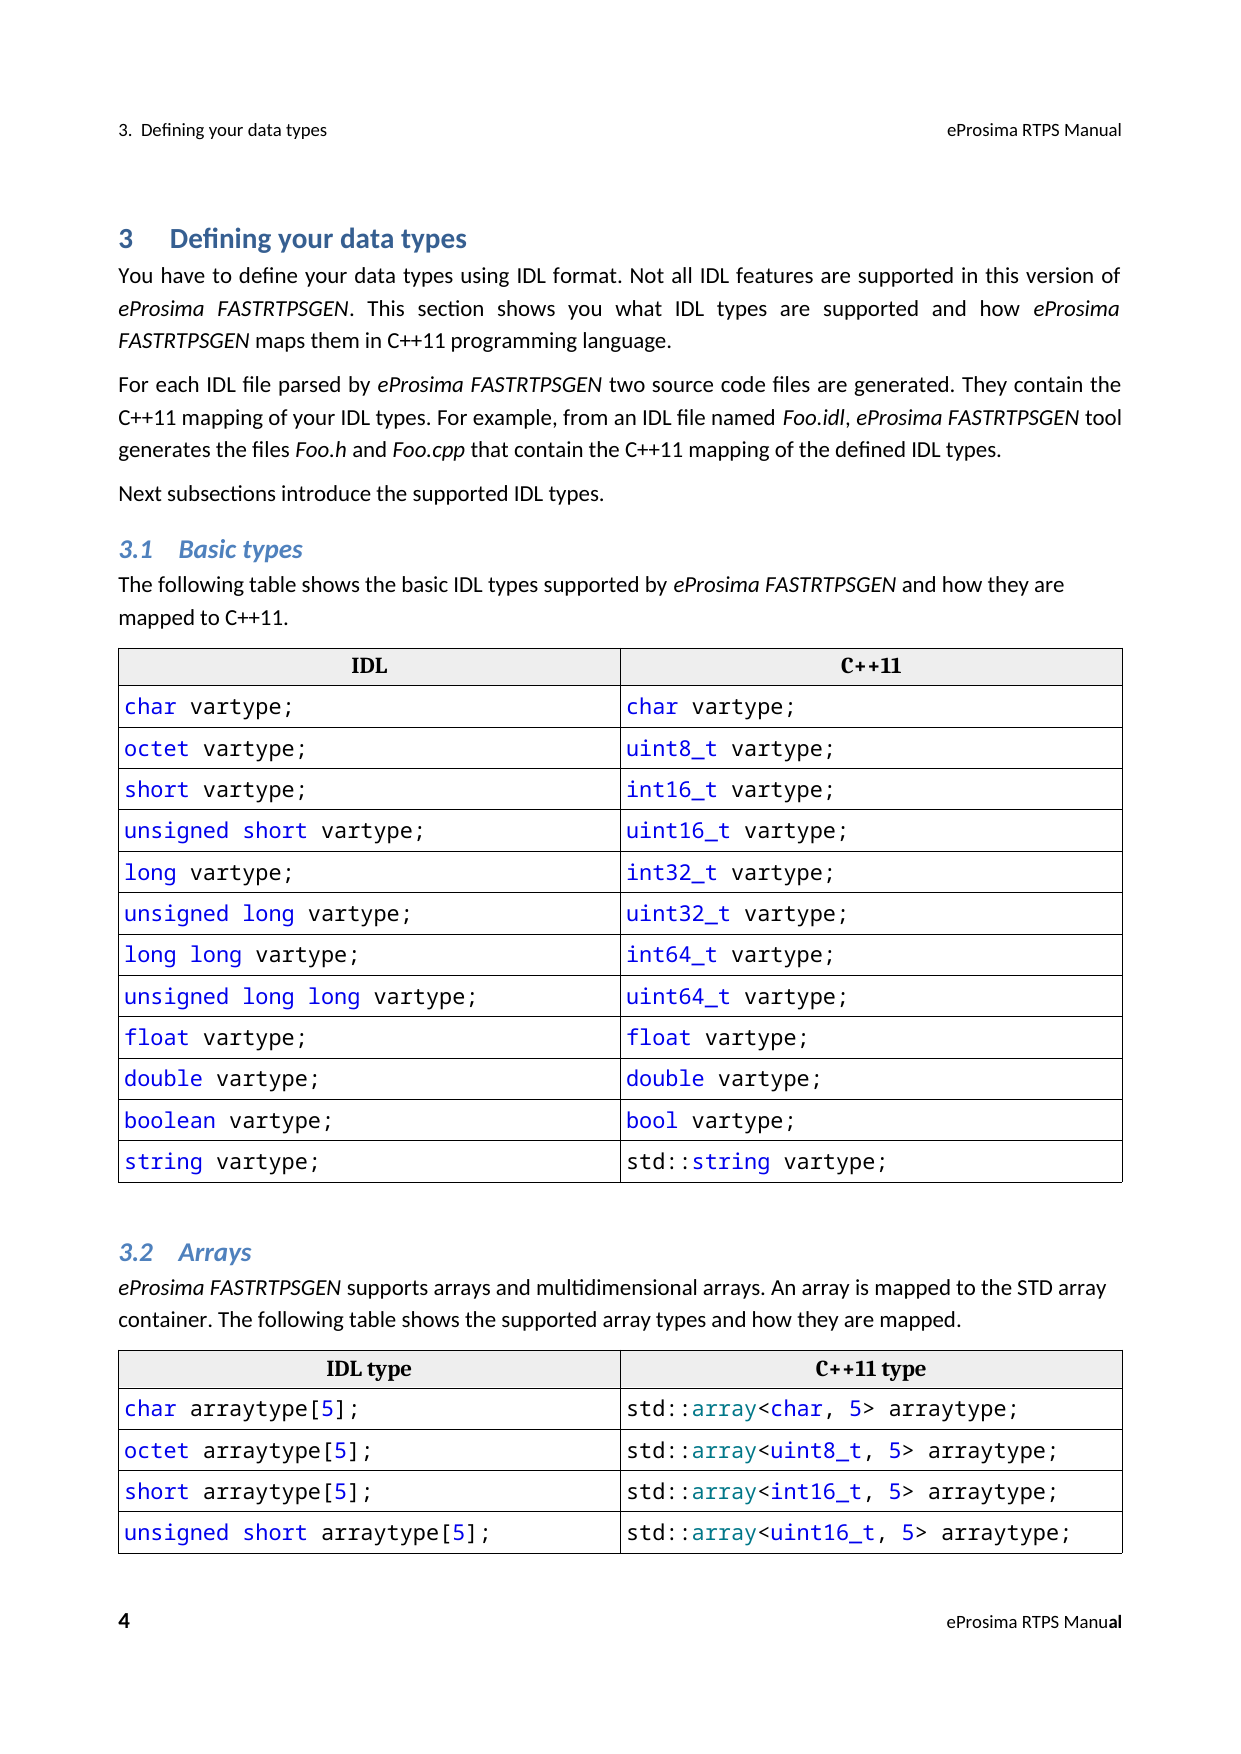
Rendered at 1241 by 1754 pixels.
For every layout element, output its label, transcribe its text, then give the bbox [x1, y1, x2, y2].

table_cell unsigned short arraytype[5]; [119, 1512, 620, 1553]
text eProsima FASTRTPSGEN supports arrays and multidimensional arrays. An array is mapped to the STD array container. The following table shows the supported array types and how they are mapped. [118, 1273, 1122, 1333]
table_cell float vartype; [119, 1017, 620, 1057]
table_cell long vartype; [119, 852, 620, 892]
text You have to define your data types using IDL format. Not all IDL features are supported in this version of eProsima FASTRTPSGEN. This section shows you what IDL types are supported and how eProsima FASTRTPSGEN maps them in C++11 programming language. [118, 261, 1122, 354]
table_cell std::array<char, 5> arraytype; [621, 1389, 1122, 1429]
table_header C++11 [621, 649, 1122, 685]
text For each IDL file parsed by eProsima FASTRTPSGEN two source code files are generated. They contain the C++11 mapping of your IDL types. For example, from an IDL file named Foo.idl, eProsima FASTRTPSGEN tool generates the files Foo.h and Foo.cpp that contain the C++11 mapping of the defined IDL types. [118, 371, 1122, 463]
table_cell int64_t vartype; [621, 935, 1122, 975]
table_cell char arraytype[5]; [119, 1389, 620, 1429]
table_cell int32_t vartype; [621, 852, 1122, 892]
table_cell string vartype; [119, 1141, 620, 1182]
table_cell double vartype; [621, 1059, 1122, 1099]
table_cell uint8_t vartype; [621, 728, 1122, 768]
table_cell std::array<uint8_t, 5> arraytype; [621, 1430, 1122, 1470]
table_cell uint32_t vartype; [621, 893, 1122, 933]
table_cell boolean vartype; [119, 1100, 620, 1140]
subtitle Arrays [118, 1235, 1122, 1268]
table_cell int16_t vartype; [621, 769, 1122, 809]
table_cell bool vartype; [621, 1100, 1122, 1140]
table_cell unsigned long vartype; [119, 893, 620, 933]
table_cell std::array<int16_t, 5> arraytype; [621, 1471, 1122, 1511]
table_header IDL [119, 649, 620, 685]
table_cell std::string vartype; [621, 1141, 1122, 1182]
table_header C++11 type [621, 1351, 1122, 1387]
table_cell uint16_t vartype; [621, 810, 1122, 851]
table_cell unsigned short vartype; [119, 810, 620, 851]
table_cell char vartype; [119, 686, 620, 727]
text The following table shows the basic IDL types supported by eProsima FASTRTPSGEN and how they are mapped to C++11. [118, 571, 1122, 631]
subtitle Defining your data types [118, 221, 1122, 256]
table_cell short vartype; [119, 769, 620, 809]
table_cell std::array<uint16_t, 5> arraytype; [621, 1512, 1122, 1553]
table_cell float vartype; [621, 1017, 1122, 1057]
table_cell uint64_t vartype; [621, 976, 1122, 1016]
table_cell short arraytype[5]; [119, 1471, 620, 1511]
text Next subsections introduce the supported IDL types. [118, 479, 1122, 508]
table_cell double vartype; [119, 1059, 620, 1099]
table_cell char vartype; [621, 686, 1122, 727]
subtitle Basic types [118, 533, 1122, 566]
table_header IDL type [119, 1351, 620, 1387]
table_cell long long vartype; [119, 935, 620, 975]
table_cell octet vartype; [119, 728, 620, 768]
table_cell octet arraytype[5]; [119, 1430, 620, 1470]
table_cell unsigned long long vartype; [119, 976, 620, 1016]
